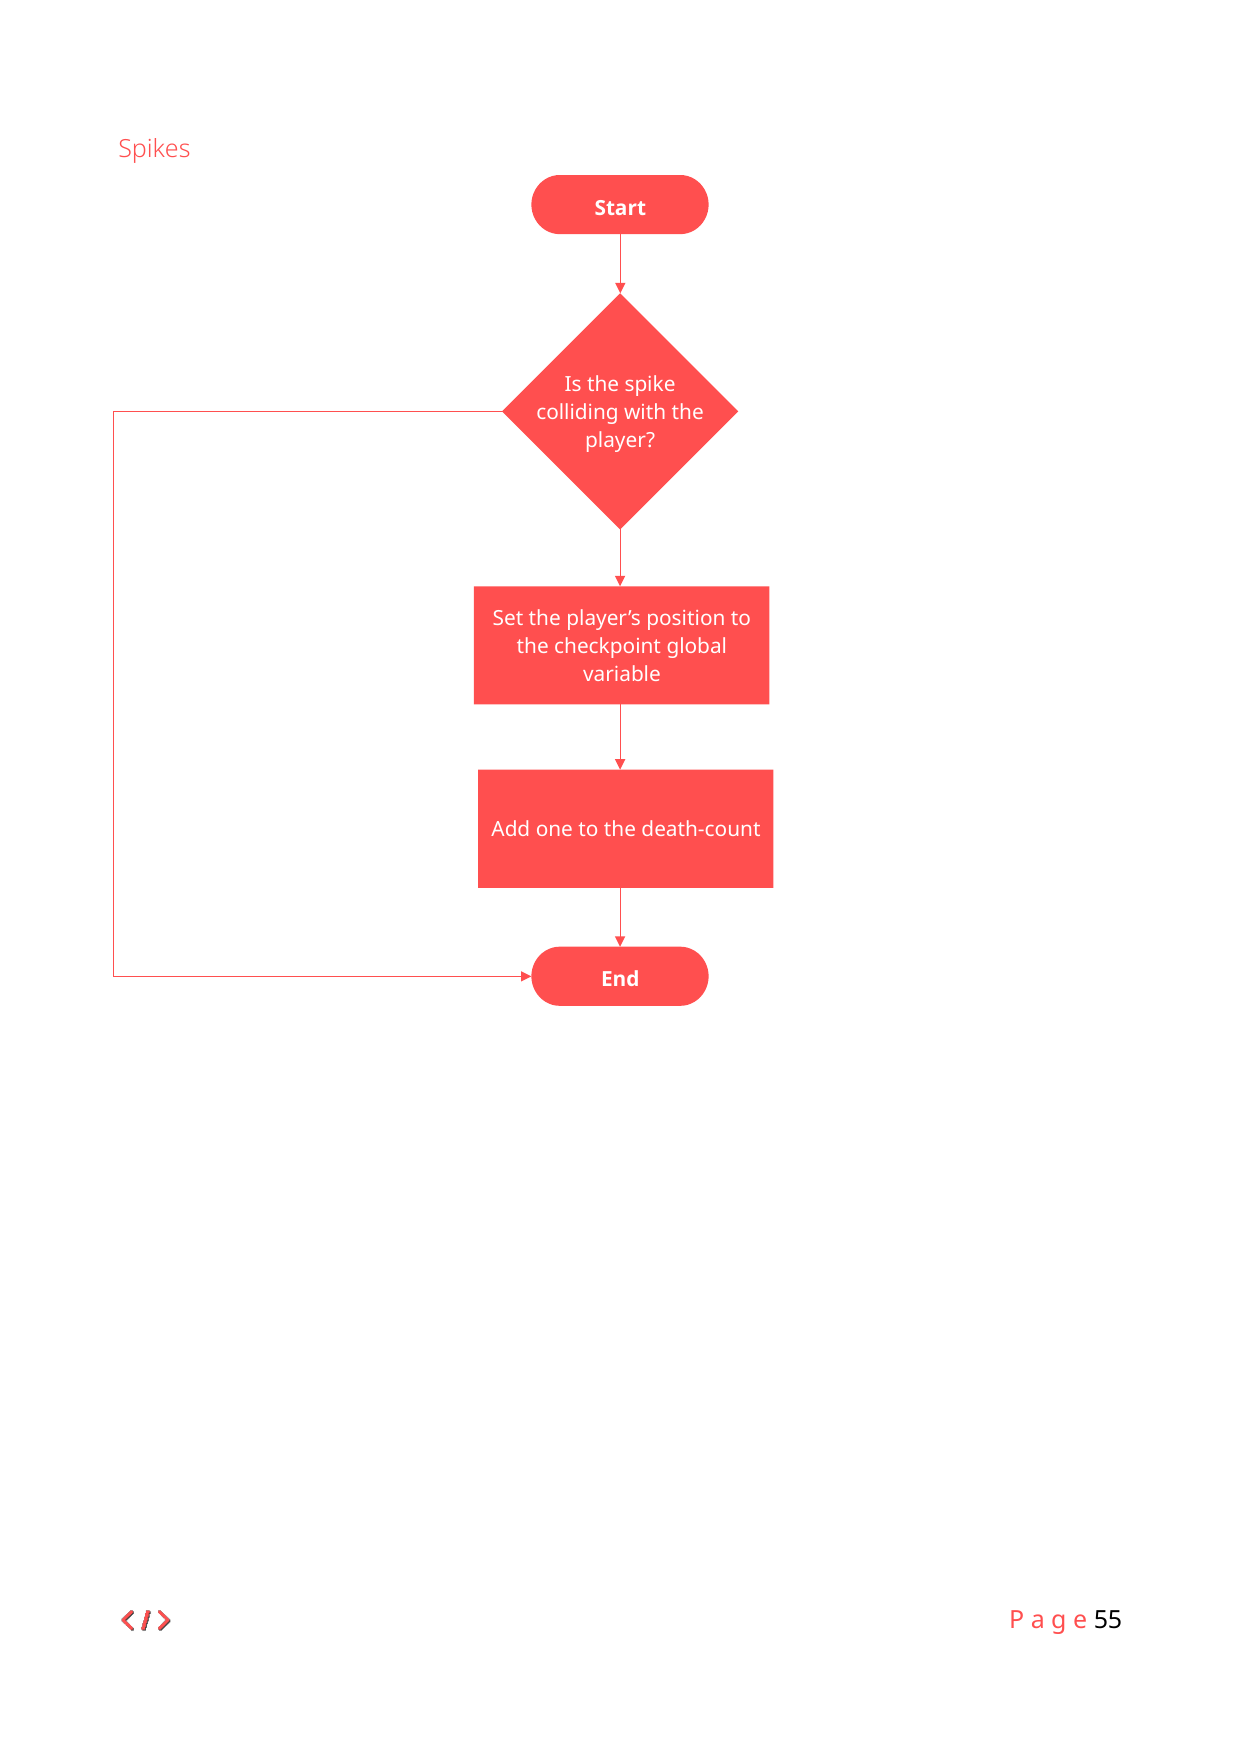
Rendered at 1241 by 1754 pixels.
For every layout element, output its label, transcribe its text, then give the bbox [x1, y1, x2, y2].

text Add one to the death-count [487, 814, 764, 843]
subtitle Spikes [118, 131, 1122, 165]
text Set the player’s position to the checkpoint global variable [483, 603, 761, 688]
text Start [549, 193, 691, 217]
picture [116, 1591, 175, 1649]
text End [549, 964, 691, 988]
